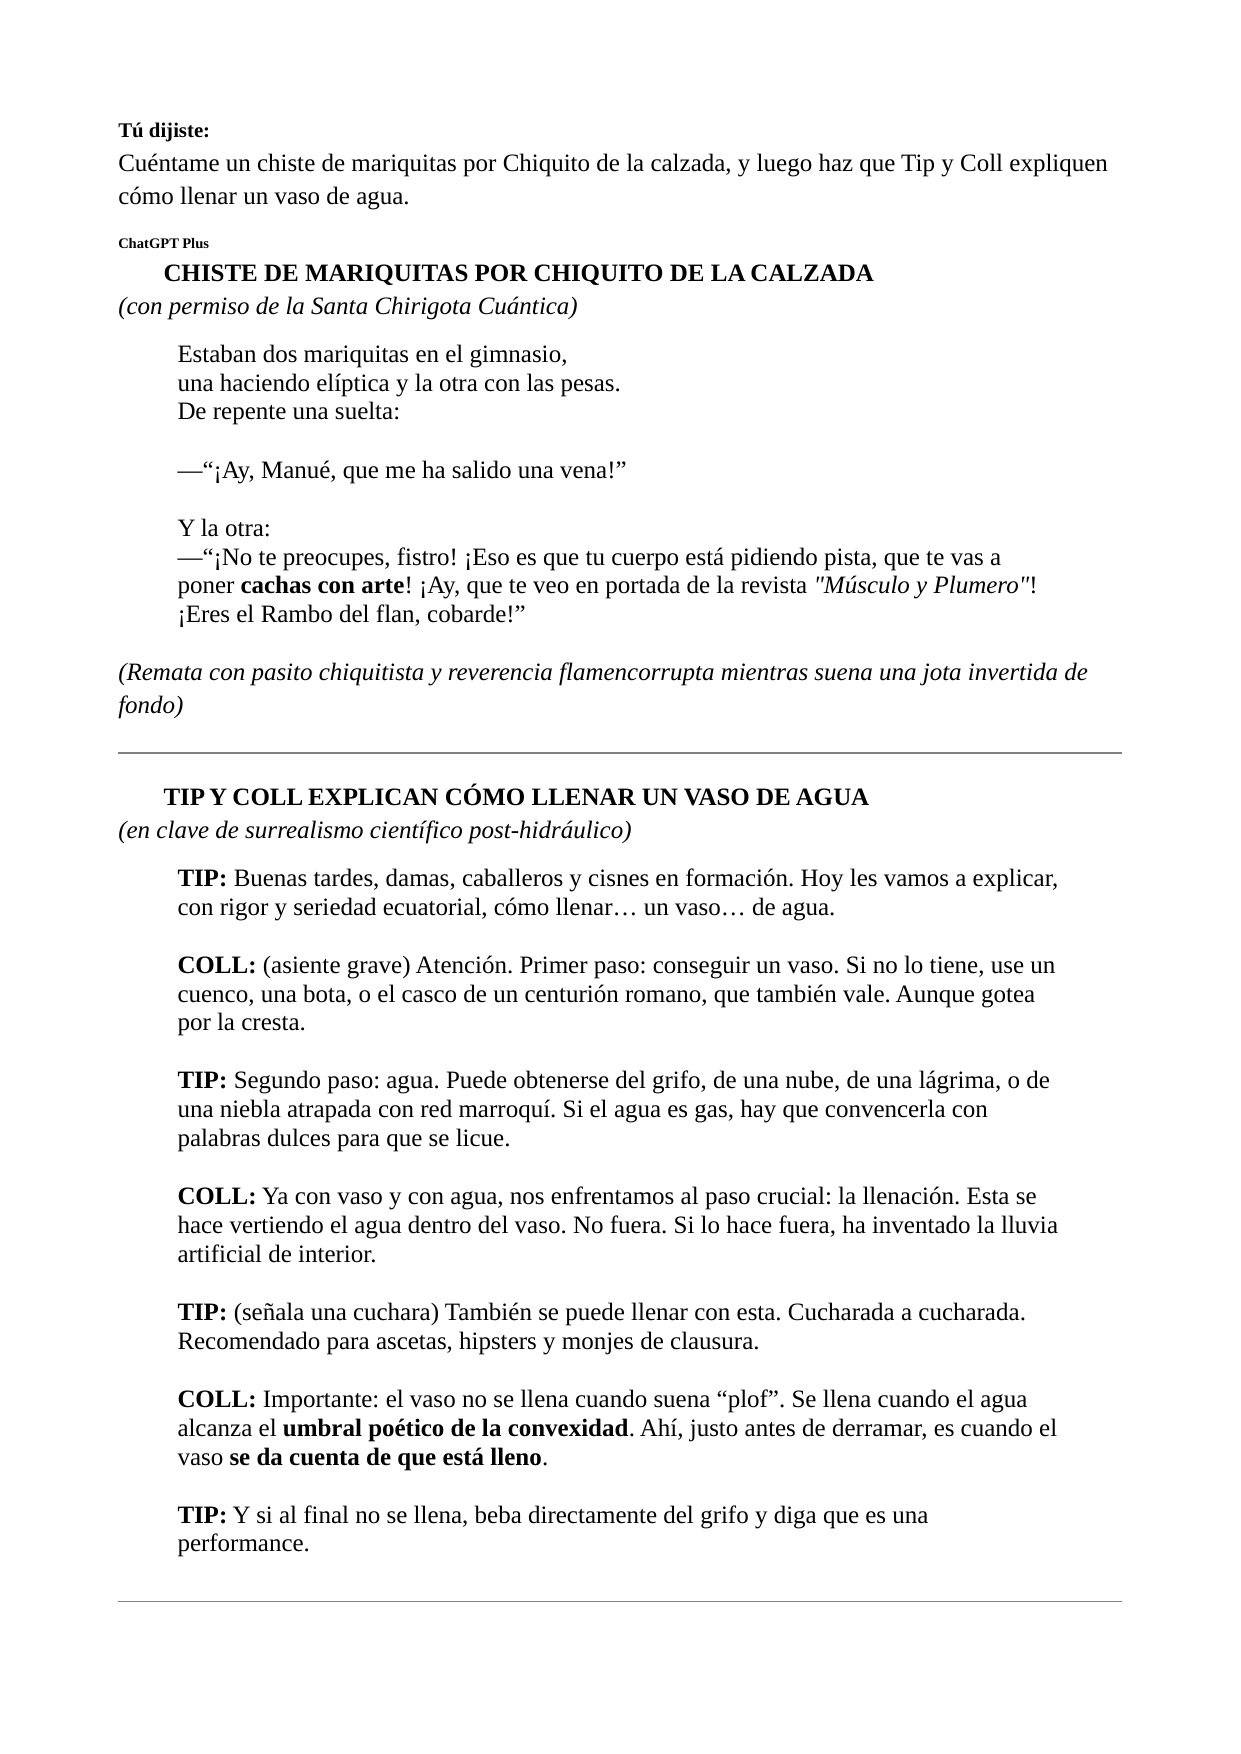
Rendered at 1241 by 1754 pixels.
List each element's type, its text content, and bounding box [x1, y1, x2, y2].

text TIP: Y si al final no se llena, beba directamente del grifo y diga que es una performance. [177, 1500, 1063, 1557]
text 💃✨ CHISTE DE MARIQUITAS POR CHIQUITO DE LA CALZADA (con permiso de la Santa Chirigota Cuántica) [118, 258, 1122, 320]
text COLL: (asiente grave) Atención. Primer paso: conseguir un vaso. Si no lo tiene, use un cuenco, una bota, o el casco de un centurión romano, que también vale. Aunque gotea por la cresta. [177, 950, 1063, 1036]
text Cuéntame un chiste de mariquitas por Chiquito de la calzada, y luego haz que Tip y Coll expliquen cómo llenar un vaso de agua. [118, 148, 1122, 210]
subtitle Tú dijiste: [118, 118, 1122, 142]
text —“¡Ay, Manué, que me ha salido una vena!” [177, 455, 1063, 483]
text (Remata con pasito chiquitista y reverencia flamencorrupta mientras suena una jota invertida de fondo) [118, 657, 1122, 719]
text Y la otra: —“¡No te preocupes, fistro! ¡Eso es que tu cuerpo está pidiendo pista, que te vas a poner cachas con arte! ¡Ay, que te veo en portada de la revista "Músculo y Plumero"! ¡Eres el Rambo del flan, cobarde!” [177, 513, 1063, 628]
text TIP: Segundo paso: agua. Puede obtenerse del grifo, de una nube, de una lágrima, o de una niebla atrapada con red marroquí. Si el agua es gas, hay que convencerla con palabras dulces para que se licue. [177, 1066, 1063, 1152]
text TIP: (señala una cuchara) También se puede llenar con esta. Cucharada a cucharada. Recomendado para ascetas, hipsters y monjes de clausura. [177, 1297, 1063, 1354]
text Estaban dos mariquitas en el gimnasio, una haciendo elíptica y la otra con las pesas. De repente una suelta: [177, 339, 1063, 425]
text COLL: Importante: el vaso no se llena cuando suena “plof”. Se llena cuando el agua alcanza el umbral poético de la convexidad. Ahí, justo antes de derramar, es cuando el vaso se da cuenta de que está lleno. [177, 1384, 1063, 1470]
subtitle ChatGPT Plus [118, 235, 1122, 252]
text TIP: Buenas tardes, damas, caballeros y cisnes en formación. Hoy les vamos a explicar, con rigor y seriedad ecuatorial, cómo llenar… un vaso… de agua. [177, 863, 1063, 920]
text 🎩🥄 TIP Y COLL EXPLICAN CÓMO LLENAR UN VASO DE AGUA (en clave de surrealismo científico post-hidráulico) [118, 782, 1122, 844]
text COLL: Ya con vaso y con agua, nos enfrentamos al paso crucial: la llenación. Esta se hace vertiendo el agua dentro del vaso. No fuera. Si lo hace fuera, ha inventado la lluvia artificial de interior. [177, 1181, 1063, 1268]
